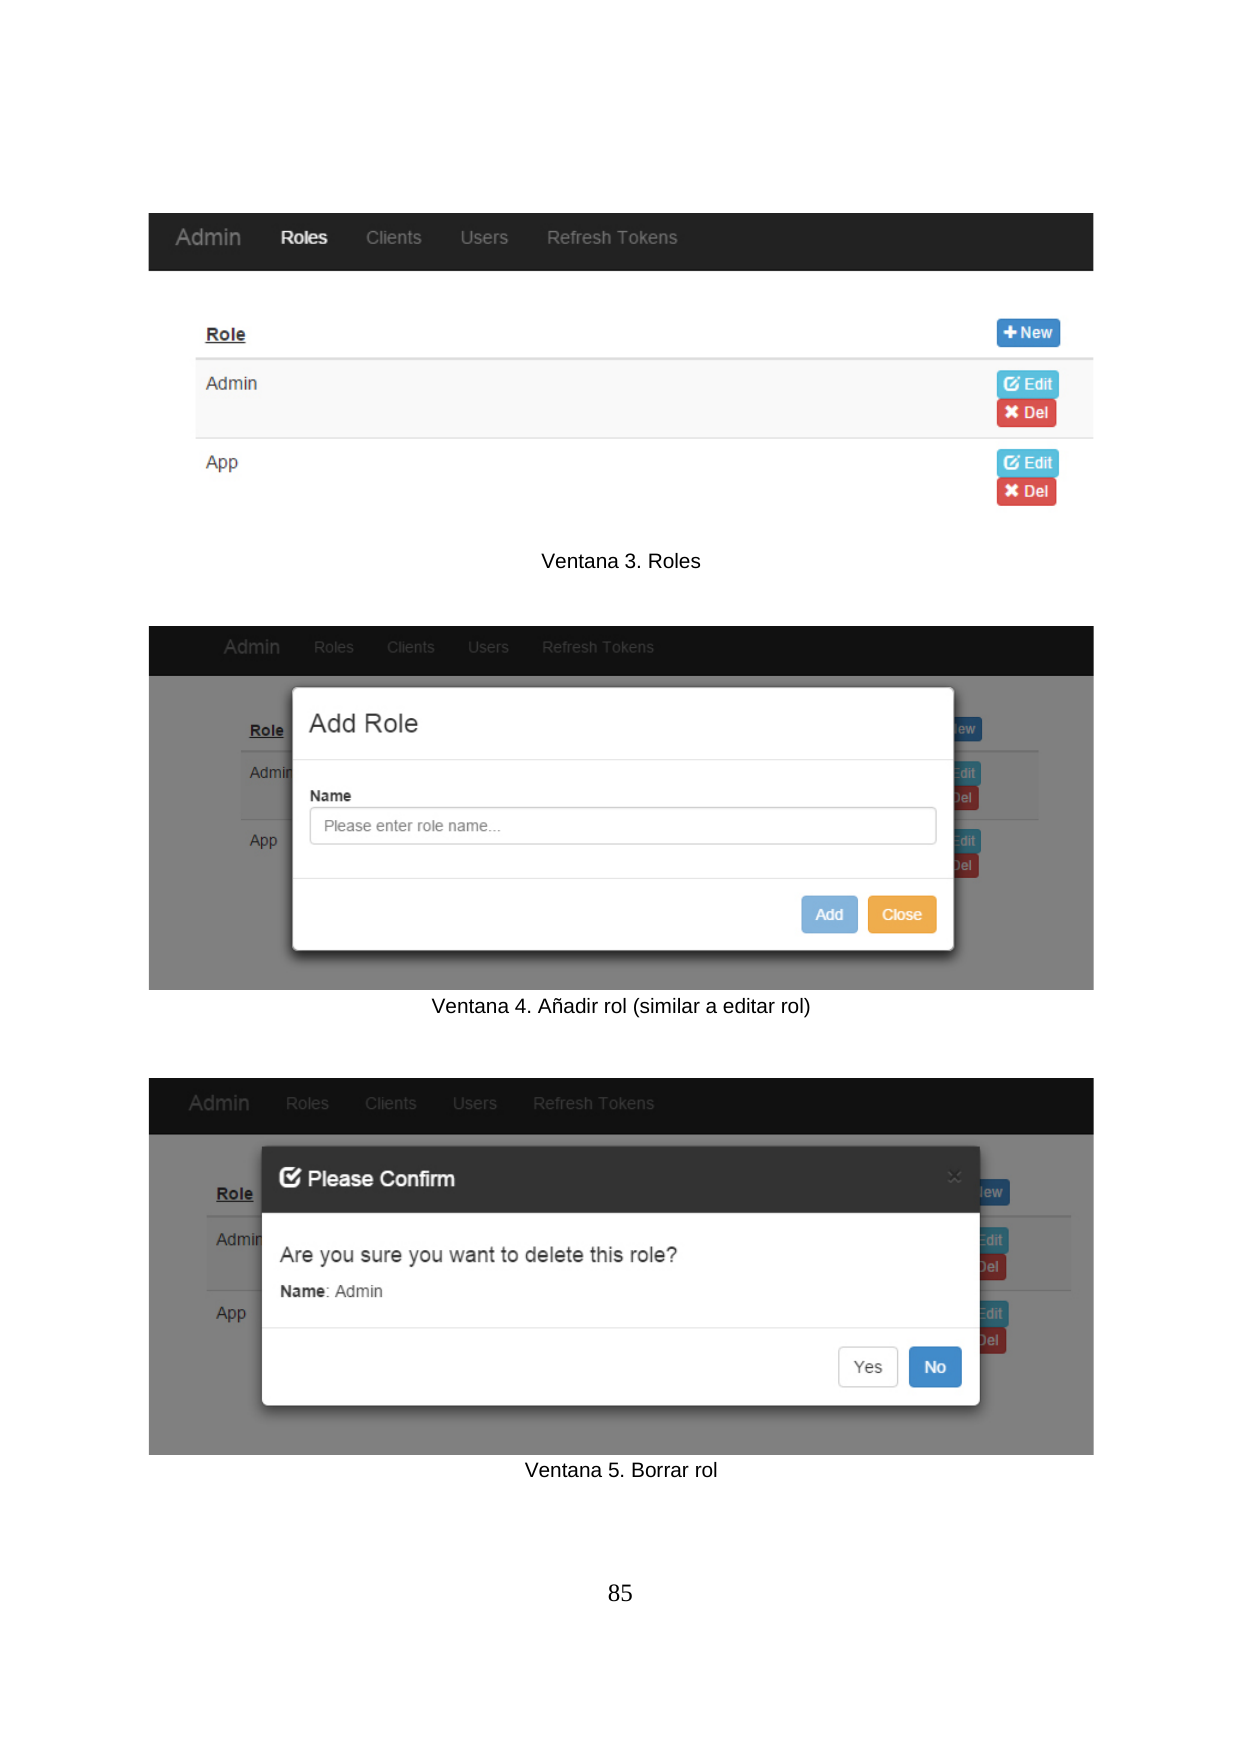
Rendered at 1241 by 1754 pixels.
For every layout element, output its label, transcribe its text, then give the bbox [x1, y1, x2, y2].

picture [148, 213, 1094, 546]
picture [148, 1078, 1094, 1455]
list Ventana 4. Añadir rol (similar a editar rol) [149, 990, 1094, 1017]
list Ventana 5. Borrar rol [149, 1455, 1094, 1482]
list Ventana 3. Roles [148, 546, 1093, 573]
picture [148, 626, 1094, 990]
